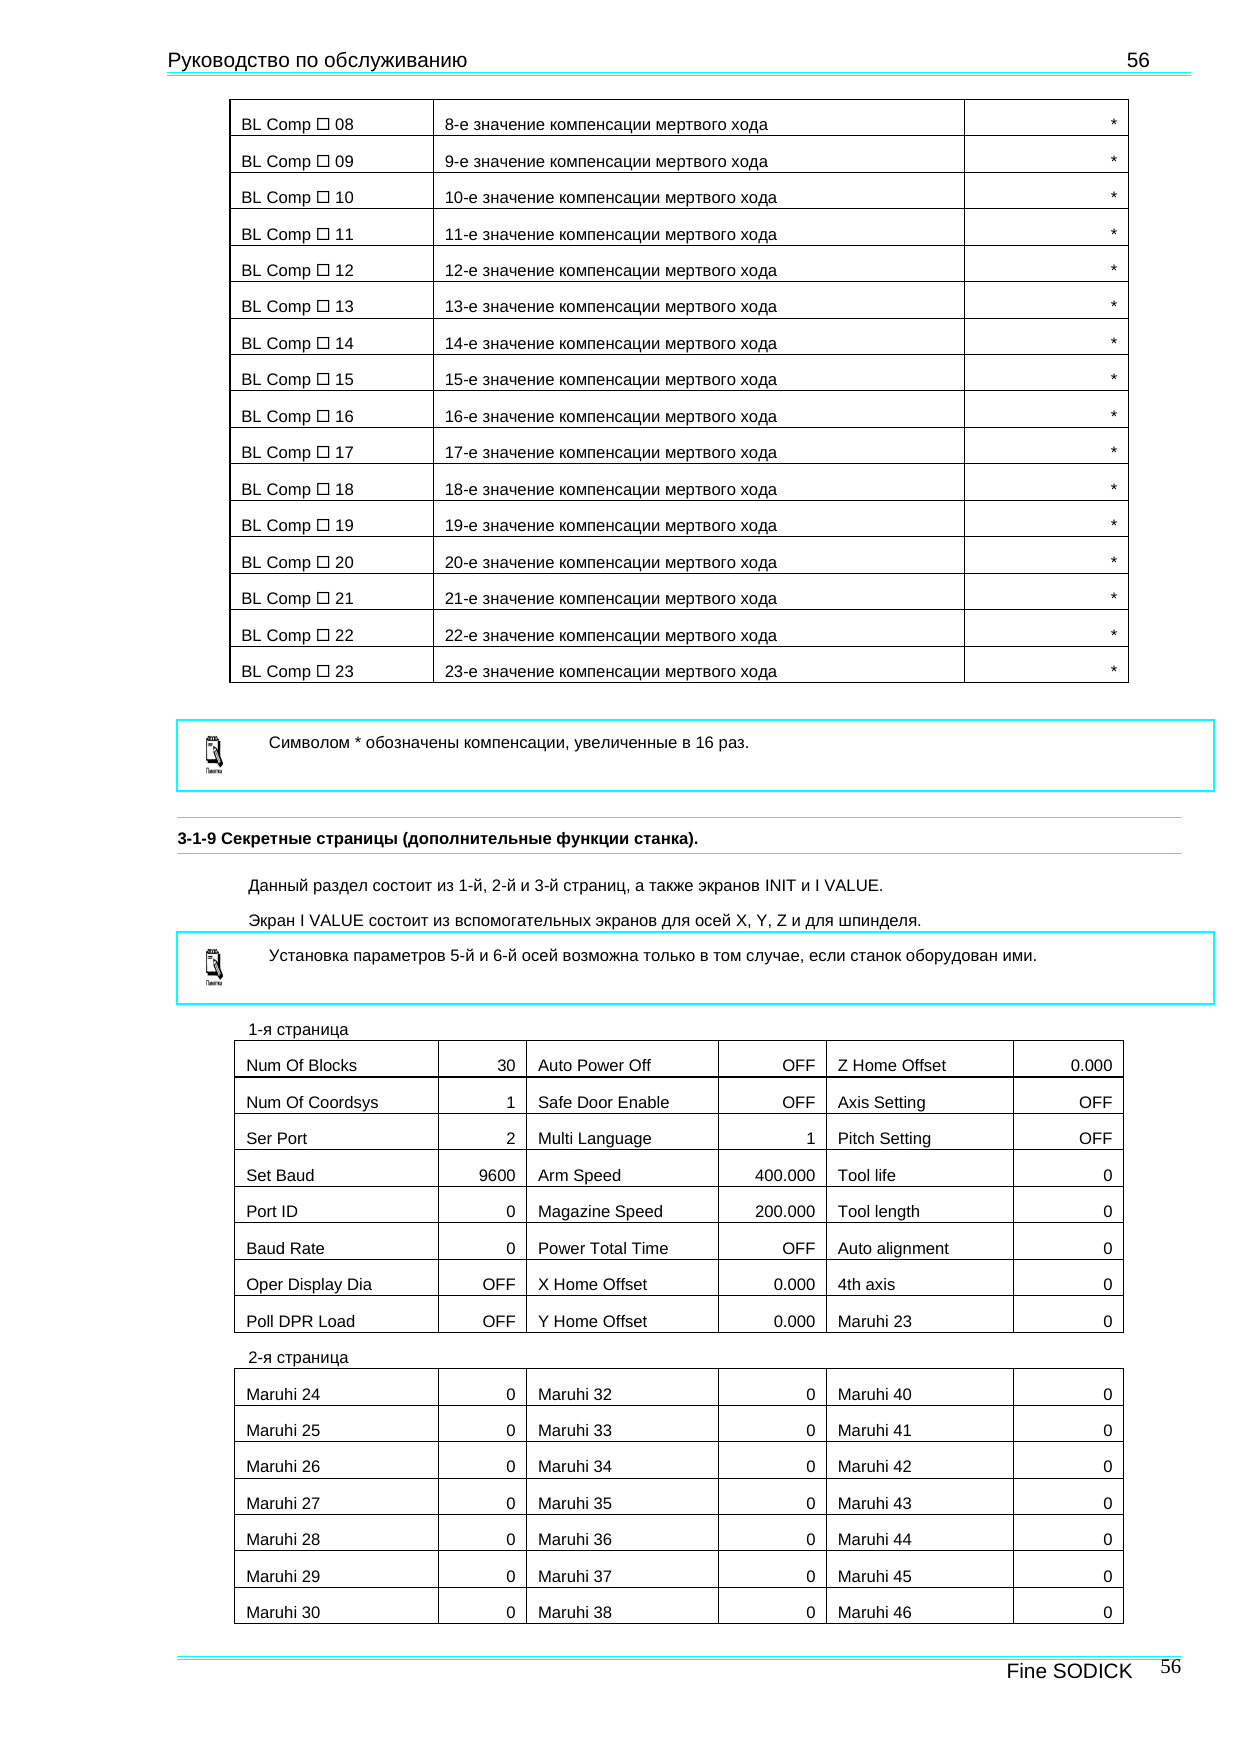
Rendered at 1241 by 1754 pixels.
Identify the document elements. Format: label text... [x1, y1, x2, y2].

table_cell 0 [439, 1406, 526, 1441]
table_cell Maruhi 46 [827, 1588, 1013, 1623]
table_cell 200.000 [719, 1187, 826, 1222]
table_cell 0 [439, 1187, 526, 1222]
table_cell 0 [439, 1515, 526, 1550]
table_cell 0 [1014, 1551, 1123, 1587]
table_cell * [965, 319, 1128, 354]
table_header [178, 933, 251, 1002]
table_header OFF [719, 1041, 826, 1076]
table_cell Maruhi 35 [527, 1479, 718, 1514]
table_header Z Home Offset [827, 1041, 1013, 1076]
table_cell 10-е значение компенсации мертвого хода [434, 173, 964, 208]
table_cell 0 [1014, 1442, 1123, 1477]
table_cell BL Comp  18 [231, 464, 433, 500]
table_cell Power Total Time [527, 1223, 718, 1259]
table_cell 0 [1014, 1187, 1123, 1222]
table_cell Maruhi 43 [827, 1479, 1013, 1514]
table_cell 0 [1014, 1223, 1123, 1259]
table_cell Poll DPR Load [235, 1296, 438, 1332]
table_cell 21-е значение компенсации мертвого хода [434, 574, 964, 609]
table_cell Maruhi 23 [827, 1296, 1013, 1332]
table_cell Maruhi 25 [235, 1406, 438, 1441]
table_header Auto Power Off [527, 1041, 718, 1076]
table_cell Maruhi 28 [235, 1515, 438, 1550]
table_cell Num Of Coordsys [235, 1078, 438, 1113]
table_cell Baud Rate [235, 1223, 438, 1259]
text 3-1-9 Секретные страницы (дополнительные функции станка). [177, 818, 1181, 853]
table_cell BL Comp  19 [231, 501, 433, 536]
table_cell BL Comp  20 [231, 537, 433, 573]
table_cell 14-е значение компенсации мертвого хода [434, 319, 964, 354]
table_cell 0 [719, 1479, 826, 1514]
table_cell 0 [439, 1479, 526, 1514]
table_cell BL Comp  08 [231, 100, 433, 135]
table_header Maruhi 32 [527, 1369, 718, 1404]
table_cell Maruhi 34 [527, 1442, 718, 1477]
table_cell 0 [1014, 1260, 1123, 1295]
table_cell * [965, 501, 1128, 536]
table_cell * [965, 391, 1128, 427]
table_cell Maruhi 38 [527, 1588, 718, 1623]
table_cell BL Comp  10 [231, 173, 433, 208]
table_cell 0 [719, 1551, 826, 1587]
picture [205, 735, 223, 775]
table_cell 17-е значение компенсации мертвого хода [434, 428, 964, 463]
table_cell Maruhi 36 [527, 1515, 718, 1550]
table_cell 0 [719, 1515, 826, 1550]
table_cell * [965, 464, 1128, 500]
table_cell BL Comp  15 [231, 355, 433, 390]
table_cell 22-е значение компенсации мертвого хода [434, 610, 964, 646]
table_cell 0 [439, 1223, 526, 1259]
table_cell Maruhi 45 [827, 1551, 1013, 1587]
table_cell 0 [1014, 1515, 1123, 1550]
table_header 0 [719, 1369, 826, 1404]
table_cell 11-е значение компенсации мертвого хода [434, 209, 964, 244]
table_cell * [965, 136, 1128, 172]
text 1-я страница [218, 1017, 1181, 1040]
table_cell 1 [719, 1114, 826, 1149]
table_header Maruhi 40 [827, 1369, 1013, 1404]
table_header Maruhi 24 [235, 1369, 438, 1404]
table_cell Maruhi 30 [235, 1588, 438, 1623]
table_cell * [965, 355, 1128, 390]
table_cell Maruhi 37 [527, 1551, 718, 1587]
table_cell Maruhi 42 [827, 1442, 1013, 1477]
table_cell 0 [1014, 1588, 1123, 1623]
table_header Num Of Blocks [235, 1041, 438, 1076]
table_cell 0 [439, 1551, 526, 1587]
table_cell OFF [439, 1260, 526, 1295]
table_cell * [965, 100, 1128, 135]
table_cell Y Home Offset [527, 1296, 718, 1332]
table_cell BL Comp  16 [231, 391, 433, 427]
table_cell 12-е значение компенсации мертвого хода [434, 246, 964, 281]
table_cell * [965, 574, 1128, 609]
table_cell * [965, 282, 1128, 317]
table_cell * [965, 537, 1128, 573]
table_cell Axis Setting [827, 1078, 1013, 1113]
table_cell BL Comp  14 [231, 319, 433, 354]
table_cell 0 [439, 1588, 526, 1623]
table_cell * [965, 610, 1128, 646]
table_cell Maruhi 41 [827, 1406, 1013, 1441]
table_cell 20-е значение компенсации мертвого хода [434, 537, 964, 573]
table_cell Maruhi 29 [235, 1551, 438, 1587]
table_cell BL Comp  17 [231, 428, 433, 463]
table_cell Ser Port [235, 1114, 438, 1149]
table_cell 23-е значение компенсации мертвого хода [434, 647, 964, 682]
table_cell 0 [1014, 1296, 1123, 1332]
table_cell Tool life [827, 1150, 1013, 1186]
text 2-я страница [218, 1345, 1181, 1368]
table_cell 0.000 [719, 1296, 826, 1332]
table_header 0 [1014, 1369, 1123, 1404]
table_cell 0 [719, 1406, 826, 1441]
table_cell 0 [719, 1442, 826, 1477]
table_cell BL Comp  13 [231, 282, 433, 317]
table_cell BL Comp  09 [231, 136, 433, 172]
table_header 30 [439, 1041, 526, 1076]
table_cell Oper Display Dia [235, 1260, 438, 1295]
table_cell 0 [1014, 1479, 1123, 1514]
table_cell OFF [719, 1078, 826, 1113]
table_cell BL Comp  12 [231, 246, 433, 281]
table_header [178, 721, 251, 789]
table_cell 18-е значение компенсации мертвого хода [434, 464, 964, 500]
text Экран I VALUE состоит из вспомогательных экранов для осей X, Y, Z и для шпинделя. [218, 908, 1181, 931]
table_cell Arm Speed [527, 1150, 718, 1186]
table_cell 0 [1014, 1150, 1123, 1186]
table_cell BL Comp  23 [231, 647, 433, 682]
table_header 0.000 [1014, 1041, 1123, 1076]
table_cell 0 [439, 1442, 526, 1477]
table_cell Port ID [235, 1187, 438, 1222]
table_cell 13-е значение компенсации мертвого хода [434, 282, 964, 317]
table_cell * [965, 173, 1128, 208]
picture [205, 948, 223, 987]
table_cell Tool length [827, 1187, 1013, 1222]
table_cell 2 [439, 1114, 526, 1149]
table_cell 15-е значение компенсации мертвого хода [434, 355, 964, 390]
table_cell * [965, 209, 1128, 244]
table_cell * [965, 246, 1128, 281]
table_cell 4th axis [827, 1260, 1013, 1295]
table_cell 9600 [439, 1150, 526, 1186]
table_header Установка параметров 5-й и 6-й осей возможна только в том случае, если станок оборудован ими. [251, 933, 1213, 1002]
table_cell Set Baud [235, 1150, 438, 1186]
table_cell * [965, 428, 1128, 463]
table_cell 0.000 [719, 1260, 826, 1295]
table_cell OFF [1014, 1114, 1123, 1149]
table_cell Maruhi 27 [235, 1479, 438, 1514]
table_cell 0 [1014, 1406, 1123, 1441]
table_cell X Home Offset [527, 1260, 718, 1295]
table_cell Multi Language [527, 1114, 718, 1149]
table_cell Safe Door Enable [527, 1078, 718, 1113]
table_cell Maruhi 26 [235, 1442, 438, 1477]
table_cell Pitch Setting [827, 1114, 1013, 1149]
table_cell 1 [439, 1078, 526, 1113]
table_cell BL Comp  21 [231, 574, 433, 609]
table_cell Magazine Speed [527, 1187, 718, 1222]
table_cell 0 [719, 1588, 826, 1623]
table_cell 400.000 [719, 1150, 826, 1186]
table_cell 16-е значение компенсации мертвого хода [434, 391, 964, 427]
table_cell BL Comp  11 [231, 209, 433, 244]
table_cell OFF [719, 1223, 826, 1259]
table_cell Maruhi 44 [827, 1515, 1013, 1550]
table_cell * [965, 647, 1128, 682]
table_cell 8-е значение компенсации мертвого хода [434, 100, 964, 135]
table_header 0 [439, 1369, 526, 1404]
table_cell Maruhi 33 [527, 1406, 718, 1441]
table_cell OFF [439, 1296, 526, 1332]
table_cell 9-е значение компенсации мертвого хода [434, 136, 964, 172]
text Данный раздел состоит из 1-й, 2-й и 3-й страниц, а также экранов INIT и I VALUE. [218, 873, 1181, 896]
table_cell 19-е значение компенсации мертвого хода [434, 501, 964, 536]
table_cell Auto alignment [827, 1223, 1013, 1259]
table_header Символом * обозначены компенсации, увеличенные в 16 раз. [251, 721, 1213, 789]
table_cell BL Comp  22 [231, 610, 433, 646]
table_cell OFF [1014, 1078, 1123, 1113]
